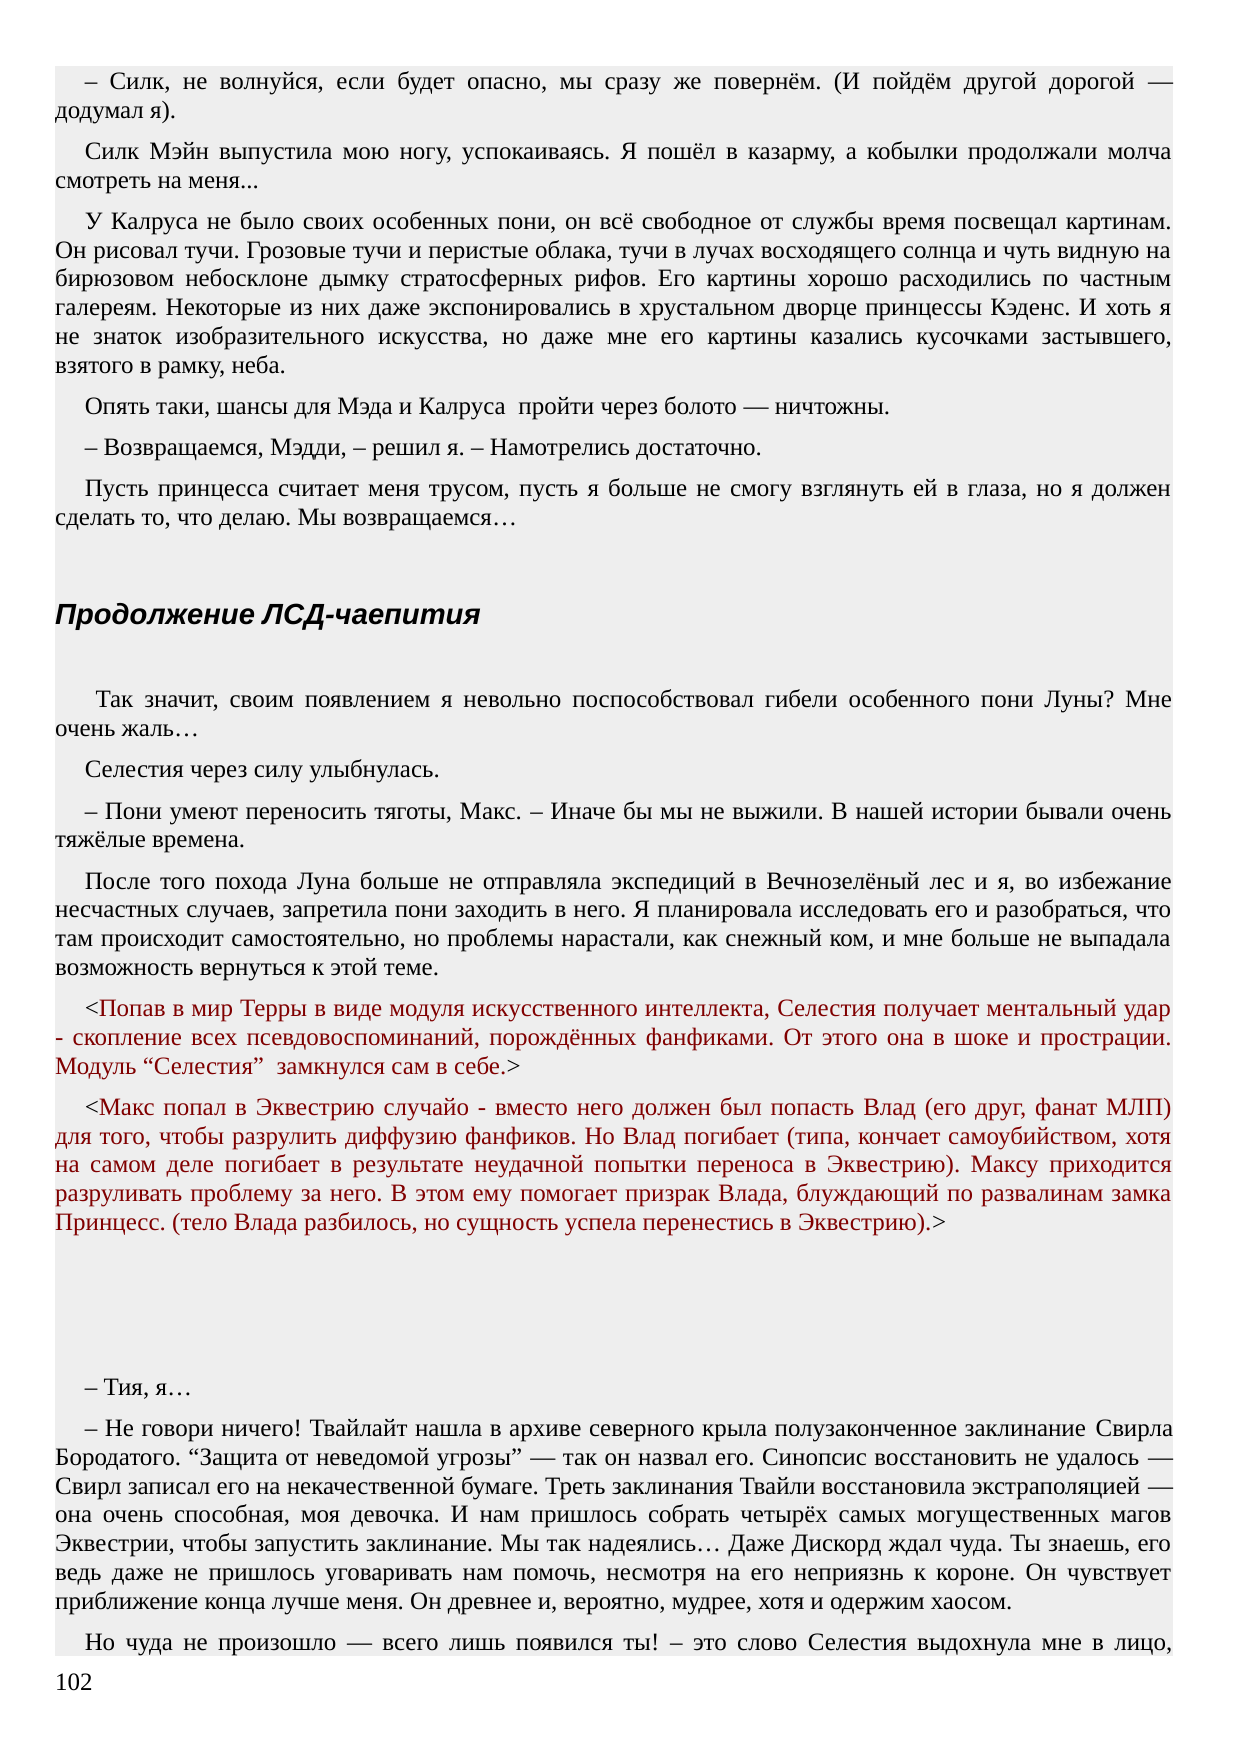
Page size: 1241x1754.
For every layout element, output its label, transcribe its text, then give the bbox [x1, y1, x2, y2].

text – Пони умеют переносить тяготы, Макс. – Иначе бы мы не выжили. В нашей истории бывали очень тяжёлые времена. [55, 796, 1173, 853]
subtitle Продолжение ЛСД-чаепития [55, 597, 1173, 631]
text Так значит, своим появлением я невольно поспособствовал гибели особенного пони Луны? Мне очень жаль… [55, 684, 1173, 742]
text – Не говори ничего! Твайлайт нашла в архиве северного крыла полузаконченное заклинание Cвирла Бородатого. “Защита от неведомой угрозы” — так он назвал его. Синопсис восстановить не удалось — Свирл записал его на некачественной бумаге. Треть заклинания Твайли восстановила экстраполяцией — она очень способная, моя девочка. И нам пришлось собрать четырёх самых могущественных магов Эквестрии, чтобы запустить заклинание. Мы так надеялись… Даже Дискорд ждал чуда. Ты знаешь, его ведь даже не пришлось уговаривать нам помочь, несмотря на его неприязнь к короне. Он чувствует приближение конца лучше меня. Он древнее и, вероятно, мудрее, хотя и одержим хаосом. [55, 1413, 1173, 1614]
text Силк Мэйн выпустила мою ногу, успокаиваясь. Я пошёл в казарму, а кобылки продолжали молча смотреть на меня... [55, 136, 1173, 193]
text – Тия, я… [55, 1372, 1173, 1401]
text – Возвращаемся, Мэдди, – решил я. – Намотрелись достаточно. [55, 432, 1173, 461]
text <Макс попал в Эквестрию случайо - вместо него должен был попасть Влад (его друг, фанат МЛП) для того, чтобы разрулить диффузию фанфиков. Но Влад погибает (типа, кончает самоубийством, хотя на самом деле погибает в результате неудачной попытки переноса в Эквестрию). Максу приходится разруливать проблему за него. В этом ему помогает призрак Влада, блуждающий по развалинам замка Принцесс. (тело Влада разбилось, но сущность успела перенестись в Эквестрию).> [55, 1092, 1173, 1236]
text <Попав в мир Терры в виде модуля искусственного интеллекта, Селестия получает ментальный удар - скопление всех псевдовоспоминаний, порождённых фанфиками. От этого она в шоке и прострации. Модуль “Селестия” замкнулся сам в себе.> [55, 993, 1173, 1079]
text После того похода Луна больше не отправляла экспедиций в Вечнозелёный лес и я, во избежание несчастных случаев, запретила пони заходить в него. Я планировала исследовать его и разобраться, что там происходит самостоятельно, но проблемы нарастали, как снежный ком, и мне больше не выпадала возможность вернуться к этой теме. [55, 866, 1173, 981]
text Пусть принцесса считает меня трусом, пусть я больше не смогу взглянуть ей в глаза, но я должен сделать то, что делаю. Мы возвращаемся… [55, 473, 1173, 531]
text Опять таки, шансы для Мэда и Калруса пройти через болото — ничтожны. [55, 391, 1173, 420]
text Селестия через силу улыбнулась. [55, 754, 1173, 783]
text – Силк, не волнуйся, если будет опасно, мы сразу же повернём. (И пойдём другой дорогой — додумал я). [55, 66, 1173, 123]
text Но чуда не произошло — всего лишь появился ты! – это слово Селестия выдохнула мне в лицо, [55, 1627, 1173, 1656]
text У Калруса не было своих особенных пони, он всё свободное от службы время посвещал картинам. Он рисовал тучи. Грозовые тучи и перистые облака, тучи в лучах восходящего солнца и чуть видную на бирюзовом небосклоне дымку стратосферных рифов. Его картины хорошо расходились по частным галереям. Некоторые из них даже экспонировались в хрустальном дворце принцессы Кэденс. И хоть я не знаток изобразительного искусства, но даже мне его картины казались кусочками застывшего, взятого в рамку, неба. [55, 206, 1173, 378]
